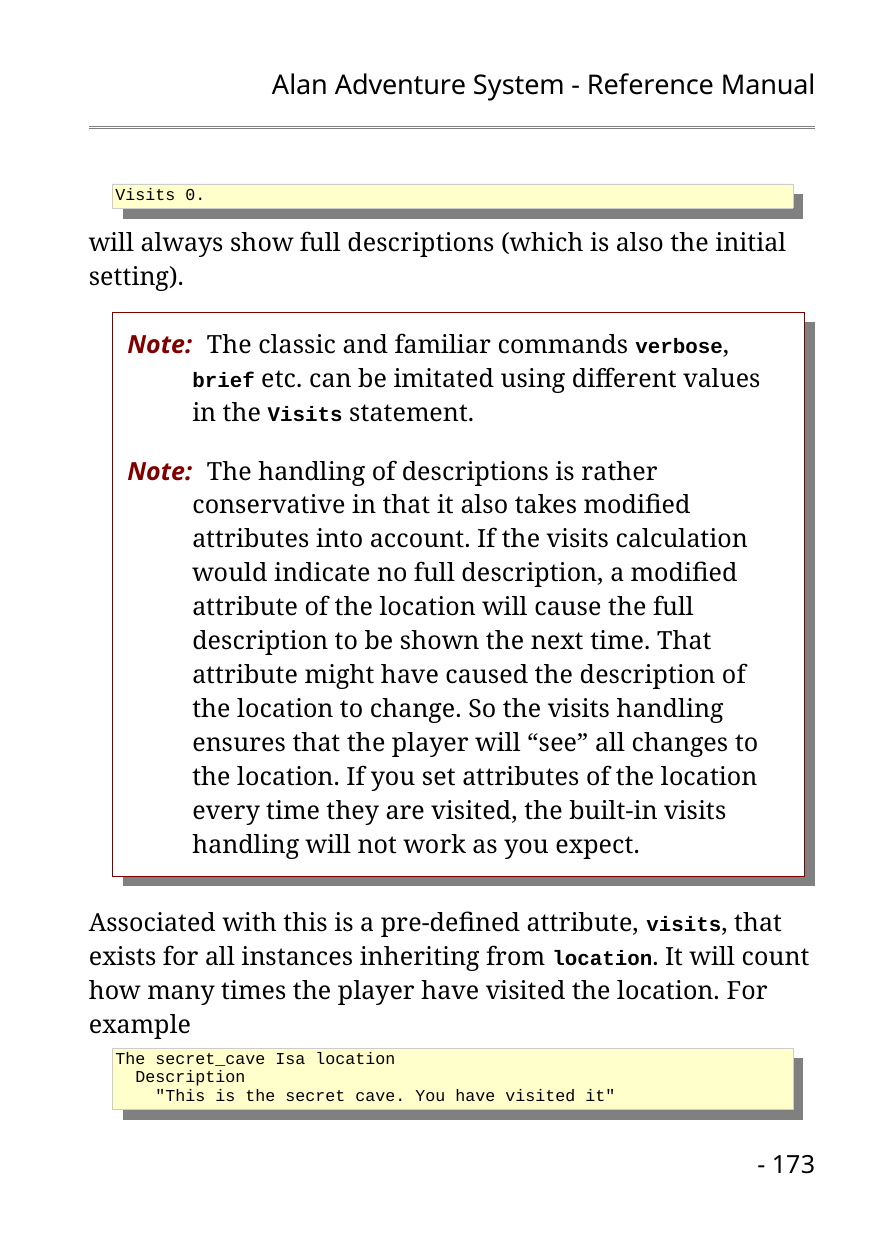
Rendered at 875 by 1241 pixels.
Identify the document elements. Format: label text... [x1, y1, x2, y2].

text Associated with this is a pre-defined attribute, visits, that exists for all instances inheriting from location. It will count how many times the player have visited the location. For example [88, 905, 815, 1041]
text Visits 0. [113, 185, 793, 208]
text The secret_cave Isa location [113, 1049, 793, 1066]
list The handling of descriptions is rather conservative in that it also takes modified attributes into account. If the visits calculation would indicate no full description, a modified attribute of the location will cause the full description to be shown the next time. That attribute might have caused the description of the location to change. So the visits handling ensures that the player will “see” all changes to the location. If you set attributes of the location every time they are visited, the built-in visits handling will not work as you expect. [113, 438, 804, 876]
text Description [113, 1066, 793, 1085]
text will always show full descriptions (which is also the initial setting). [88, 225, 815, 293]
text "This is the secret cave. You have visited it" [113, 1085, 793, 1109]
list The classic and familiar commands verbose, brief etc. can be im­itated using different values in the Visits statement. [113, 313, 804, 429]
